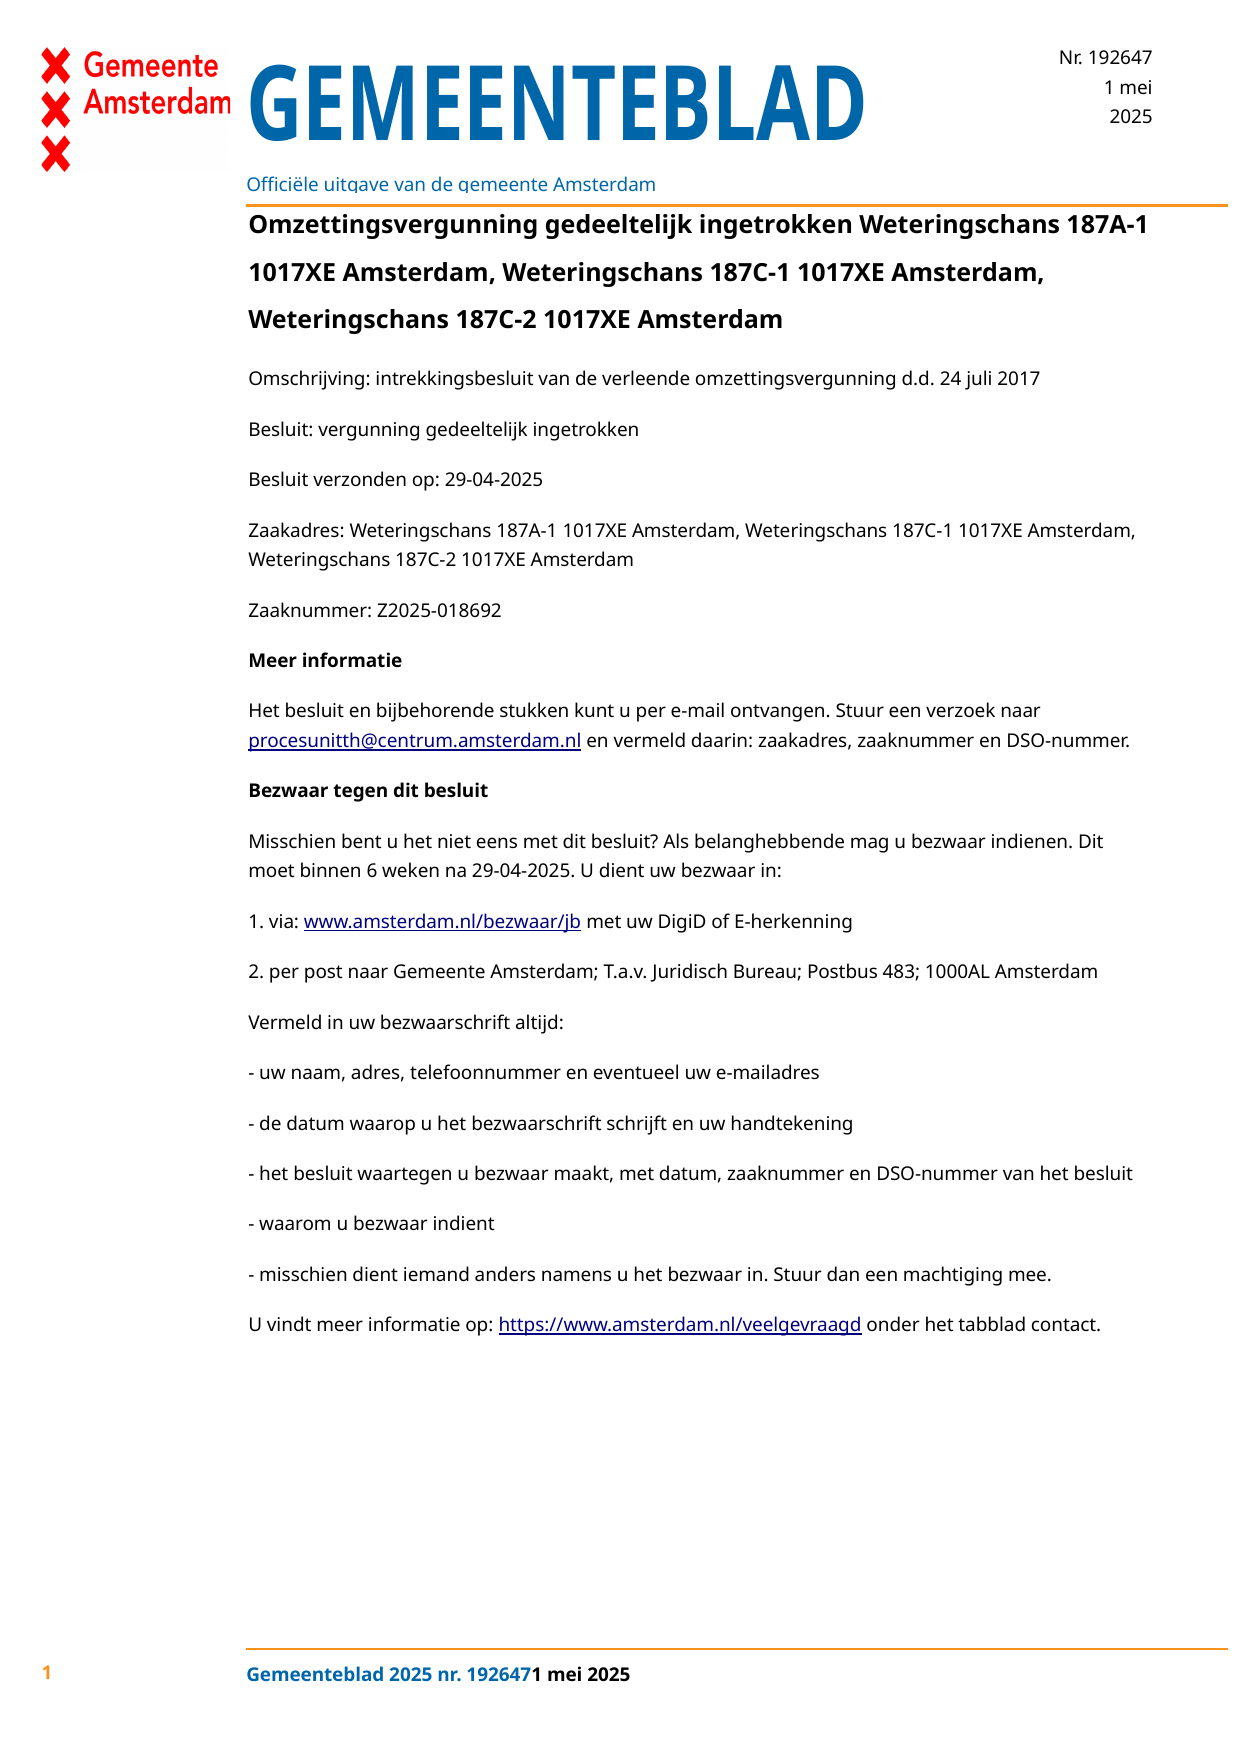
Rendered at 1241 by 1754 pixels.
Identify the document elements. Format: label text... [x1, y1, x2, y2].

text Bezwaar tegen dit besluit [248, 778, 1152, 803]
text Zaakadres: Weteringschans 187A-1 1017XE Amsterdam, Weteringschans 187C-1 1017XE Amsterdam, Weteringschans 187C-2 1017XE Amsterdam [248, 517, 1152, 572]
text - waarom u bezwaar indient [248, 1211, 1152, 1236]
text U vindt meer informatie op: https://www.amsterdam.nl/veelgevraagd onder het tabblad contact. [248, 1311, 1152, 1337]
text 2. per post naar Gemeente Amsterdam; T.a.v. Juridisch Bureau; Postbus 483; 1000AL Amsterdam [248, 958, 1152, 984]
text Besluit verzonden op: 29-04-2025 [248, 466, 1152, 492]
text - het besluit waartegen u bezwaar maakt, met datum, zaaknummer en DSO-nummer van het besluit [248, 1160, 1152, 1186]
text Het besluit en bijbehorende stukken kunt u per e-mail ontvangen. Stuur een verzoek naar procesunitth@centrum.amsterdam.nl en vermeld daarin: zaakadres, zaaknummer en DSO-nummer. [248, 698, 1152, 753]
text Misschien bent u het niet eens met dit besluit? Als belanghebbende mag u bezwaar indienen. Dit moet binnen 6 weken na 29-04-2025. U dient uw bezwaar in: [248, 828, 1152, 883]
text Zaaknummer: Z2025-018692 [248, 597, 1152, 622]
text 1. via: www.amsterdam.nl/bezwaar/jb met uw DigiD of E-herkenning [248, 908, 1152, 934]
text Meer informatie [248, 647, 1152, 673]
text Besluit: vergunning gedeeltelijk ingetrokken [248, 416, 1152, 442]
text Vermeld in uw bezwaarschrift altijd: [248, 1009, 1152, 1034]
text - misschien dient iemand anders namens u het bezwaar in. Stuur dan een machtiging mee. [248, 1261, 1152, 1287]
text - uw naam, adres, telefoonnummer en eventueel uw e-mailadres [248, 1059, 1152, 1085]
text - de datum waarop u het bezwaarschrift schrijft en uw handtekening [248, 1110, 1152, 1135]
picture [41, 47, 231, 172]
text Omschrijving: intrekkingsbesluit van de verleende omzettingsvergunning d.d. 24 juli 2017 [248, 366, 1152, 391]
text Omzettingsvergunning gedeeltelijk ingetrokken Weteringschans 187A-1 1017XE Amsterdam, Weteringschans 187C-1 1017XE Amsterdam, Weteringschans 187C-2 1017XE Amsterdam [248, 207, 1152, 336]
